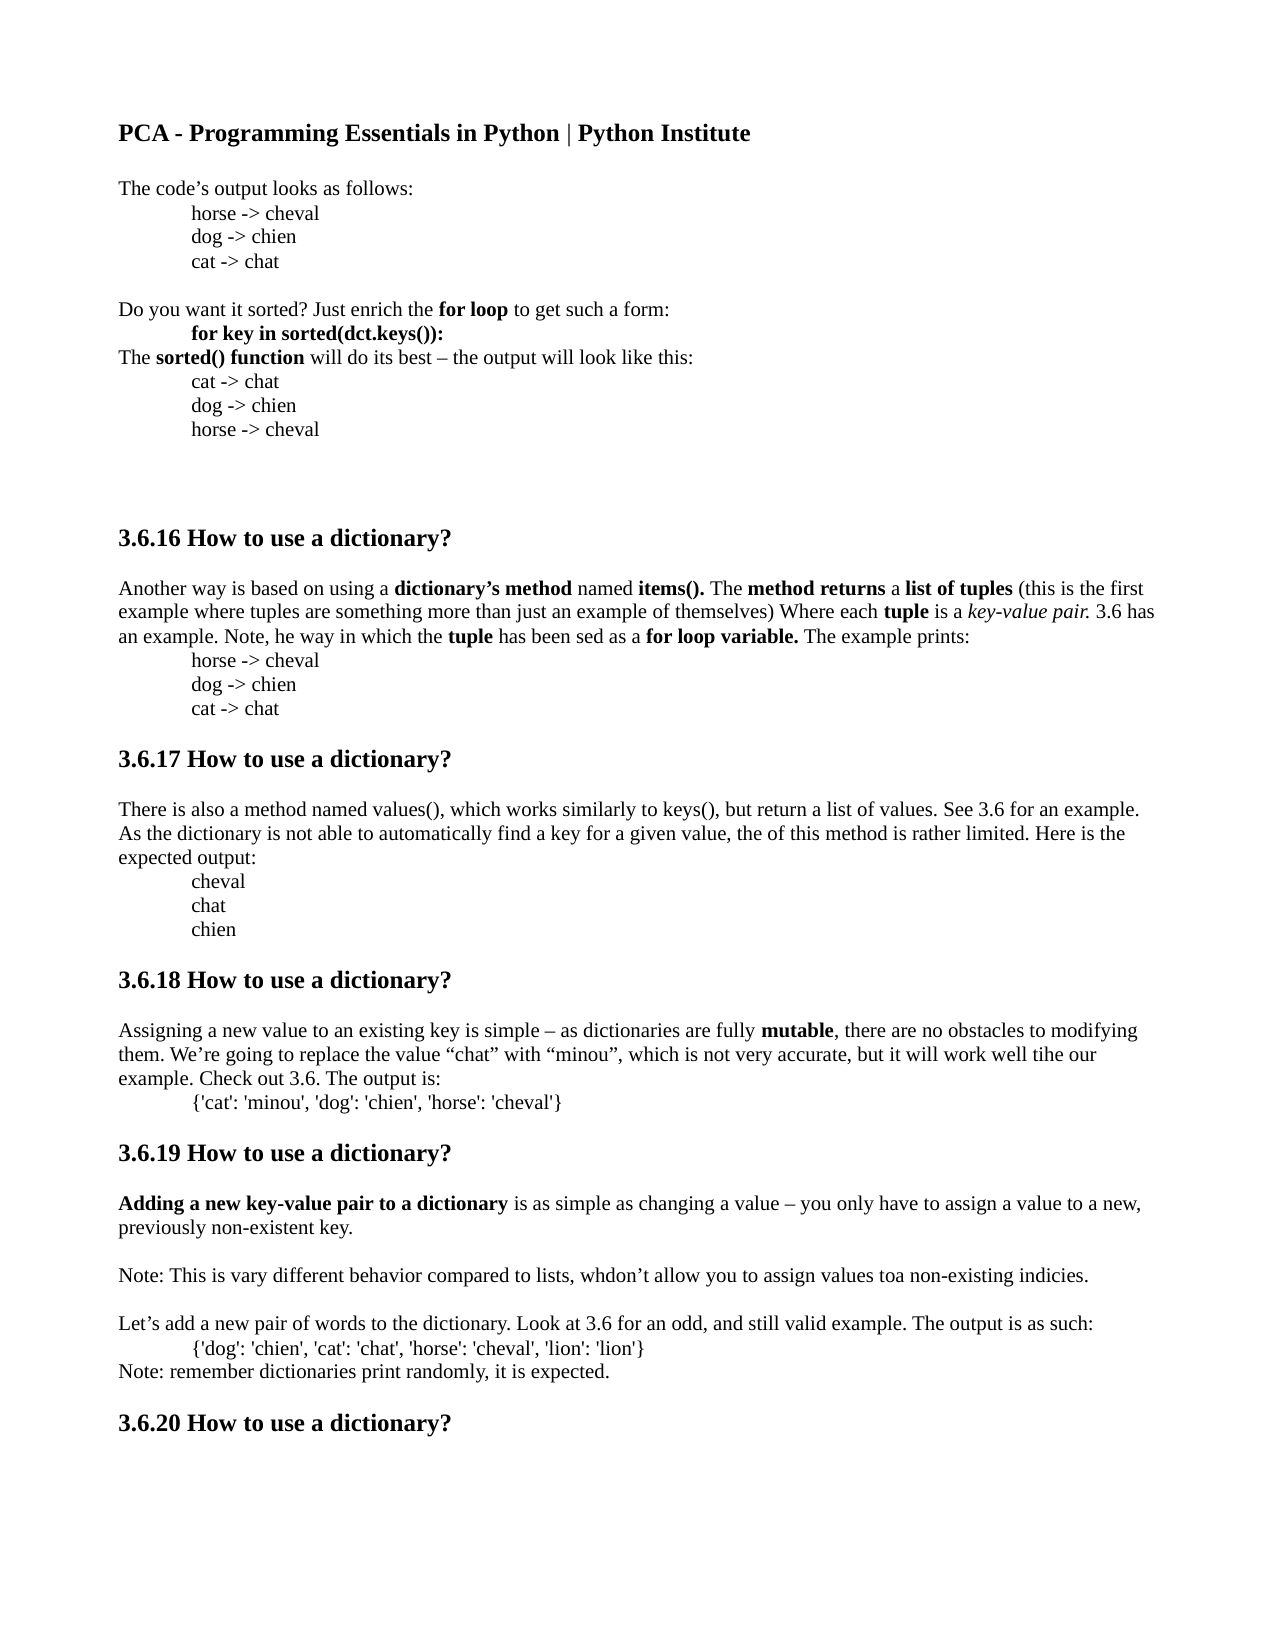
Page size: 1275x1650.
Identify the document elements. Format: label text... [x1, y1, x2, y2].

text 3.6.19 How to use a dictionary? [118, 1138, 1157, 1167]
text Let’s add a new pair of words to the dictionary. Look at 3.6 for an odd, and still valid example. The output is as such: [118, 1311, 1157, 1335]
text 3.6.16 How to use a dictionary? [118, 523, 1157, 551]
text Adding a new key-value pair to a dictionary is as simple as changing a value – you only have to assign a value to a new, previously non-existent key. [118, 1191, 1157, 1239]
text cheval [118, 869, 1157, 893]
text Do you want it sorted? Just enrich the for loop to get such a form: [118, 297, 1157, 321]
text cat -> chat [118, 248, 1157, 273]
text The code’s output looks as follows: [118, 176, 1157, 200]
text cat -> chat [118, 369, 1157, 393]
text Note: This is vary different behavior compared to lists, whdon’t allow you to assign values toa non-existing indicies. [118, 1263, 1157, 1287]
text chien [118, 917, 1157, 941]
text {'dog': 'chien', 'cat': 'chat', 'horse': 'cheval', 'lion': 'lion'} [118, 1335, 1157, 1359]
text Another way is based on using a dictionary’s method named items(). The method returns a list of tuples (this is the first example where tuples are something more than just an example of themselves) Where each tuple is a key-value pair. 3.6 has an example. Note, he way in which the tuple has been sed as a for loop variable. The example prints: [118, 575, 1157, 648]
text horse -> cheval [118, 648, 1157, 672]
text 3.6.17 How to use a dictionary? [118, 744, 1157, 773]
text dog -> chien [118, 224, 1157, 248]
text {'cat': 'minou', 'dog': 'chien', 'horse': 'cheval'} [118, 1090, 1157, 1114]
text horse -> cheval [118, 200, 1157, 224]
text Assigning a new value to an existing key is simple – as dictionaries are fully mutable, there are no obstacles to modifying them. We’re going to replace the value “chat” with “minou”, which is not very accurate, but it will work well tihe our example. Check out 3.6. The output is: [118, 1018, 1157, 1090]
text for key in sorted(dct.keys()): [118, 321, 1157, 345]
text 3.6.18 How to use a dictionary? [118, 965, 1157, 994]
text chat [118, 893, 1157, 917]
text 3.6.20 How to use a dictionary? [118, 1408, 1157, 1436]
text The sorted() function will do its best – the output will look like this: [118, 345, 1157, 369]
text cat -> chat [118, 696, 1157, 720]
text There is also a method named values(), which works similarly to keys(), but return a list of values. See 3.6 for an example. As the dictionary is not able to automatically find a key for a given value, the of this method is rather limited. Here is the expected output: [118, 797, 1157, 869]
text horse -> cheval [118, 417, 1157, 441]
text dog -> chien [118, 672, 1157, 696]
text Note: remember dictionaries print randomly, it is expected. [118, 1359, 1157, 1383]
text dog -> chien [118, 393, 1157, 417]
